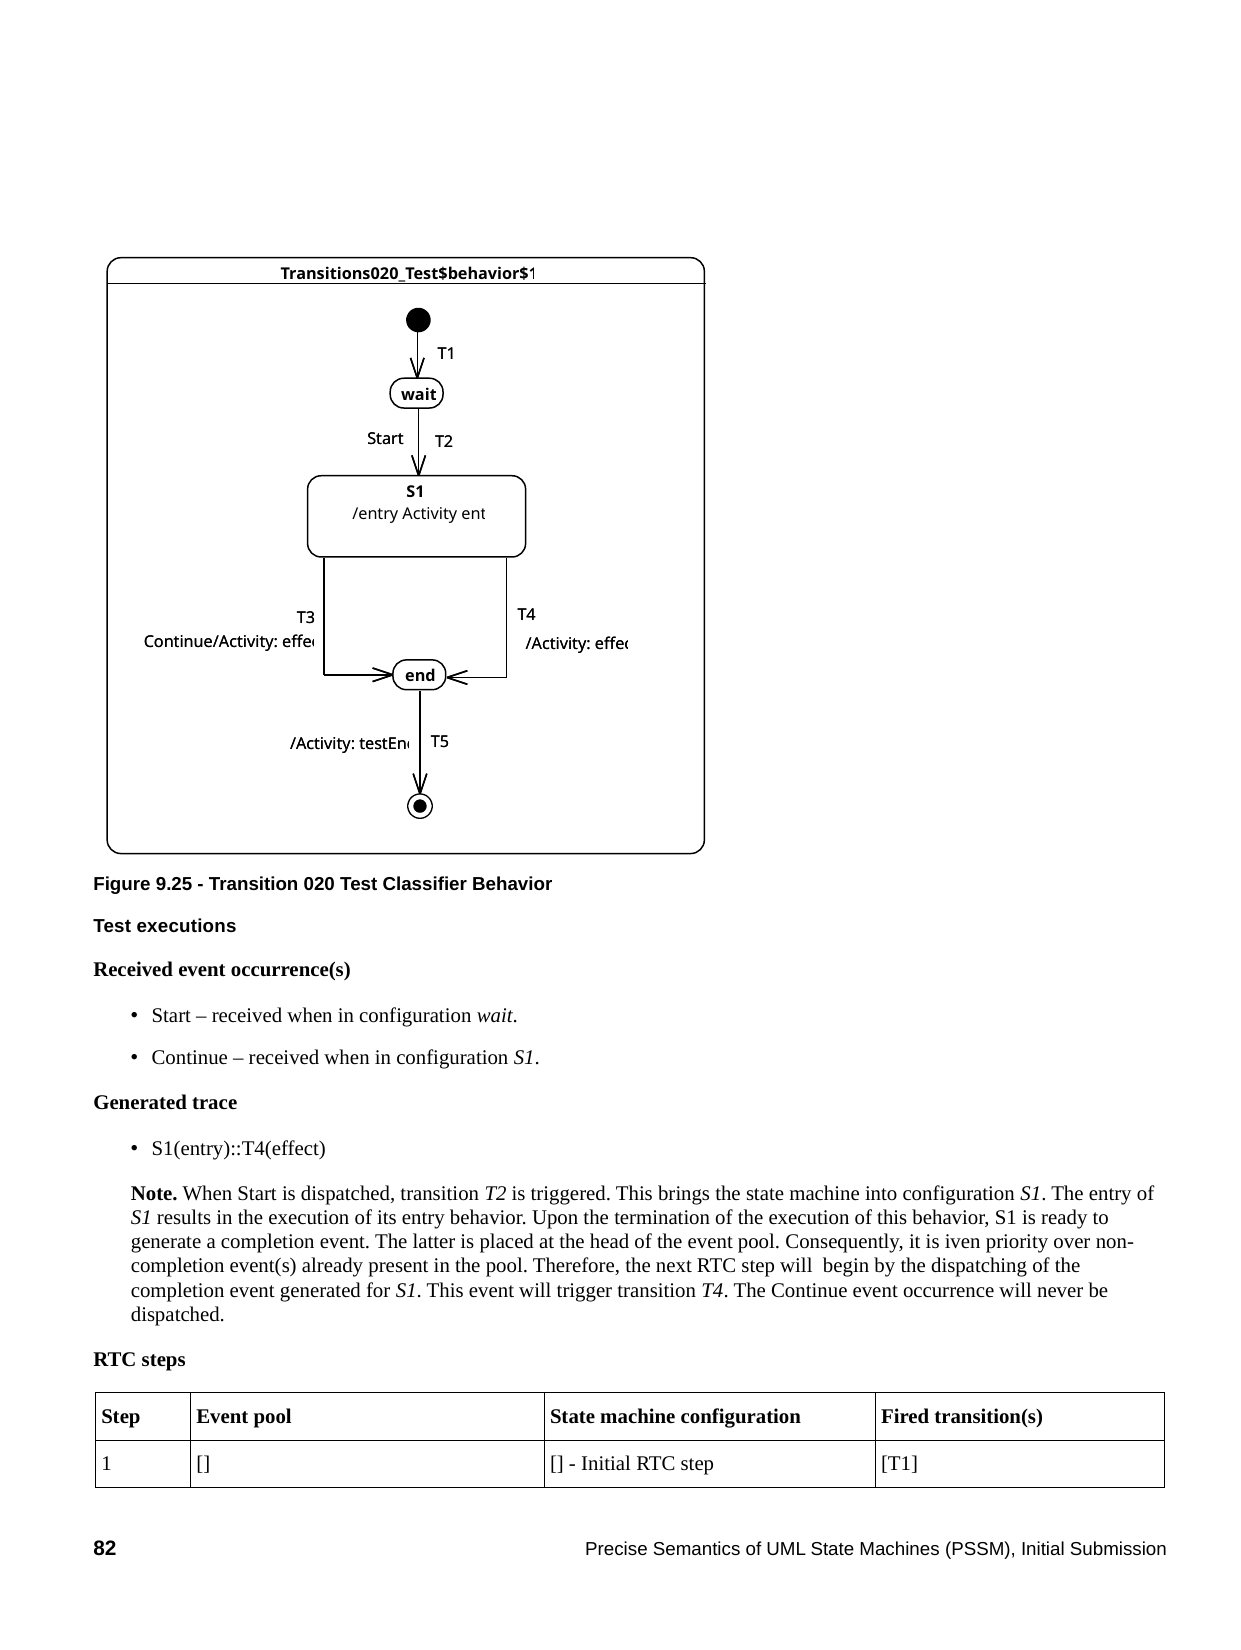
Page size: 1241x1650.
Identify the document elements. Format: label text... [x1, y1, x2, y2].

table_cell [T1] [876, 1441, 1164, 1487]
list Start – received when in configuration wait. [131, 1002, 1164, 1027]
table_cell 1 [96, 1441, 190, 1487]
table_cell [] - Initial RTC step [545, 1441, 875, 1487]
subtitle Test executions [93, 231, 1164, 936]
text RTC steps [93, 1347, 1164, 1371]
table_header Event pool [191, 1393, 544, 1439]
text Received event occurrence(s) [93, 957, 1164, 981]
text Figure 9.25 - Transition 020 Test Classifier Behavior [93, 243, 720, 894]
text Note. When Start is dispatched, transition T2 is triggered. This brings the state machine into configuration S1. The entry of S1 results in the execution of its entry behavior. Upon the termination of the execution of this behavior, S1 is ready to generate a completion event. The latter is placed at the head of the event pool. Consequently, it is iven priority over non-completion event(s) already present in the pool. Therefore, the next RTC step will begin by the dispatching of the completion event generated for S1. This event will trigger transition T4. The Continue event occurrence will never be dispatched. [131, 1181, 1164, 1326]
table_header State machine configuration [545, 1393, 875, 1439]
table_cell [] [191, 1441, 544, 1487]
list S1(entry)::T4(effect) [131, 1135, 1164, 1160]
table_header Step [96, 1393, 190, 1439]
table_header Fired transition(s) [876, 1393, 1164, 1439]
text Generated trace [93, 1090, 1164, 1114]
list Continue – received when in configuration S1. [131, 1044, 1164, 1069]
